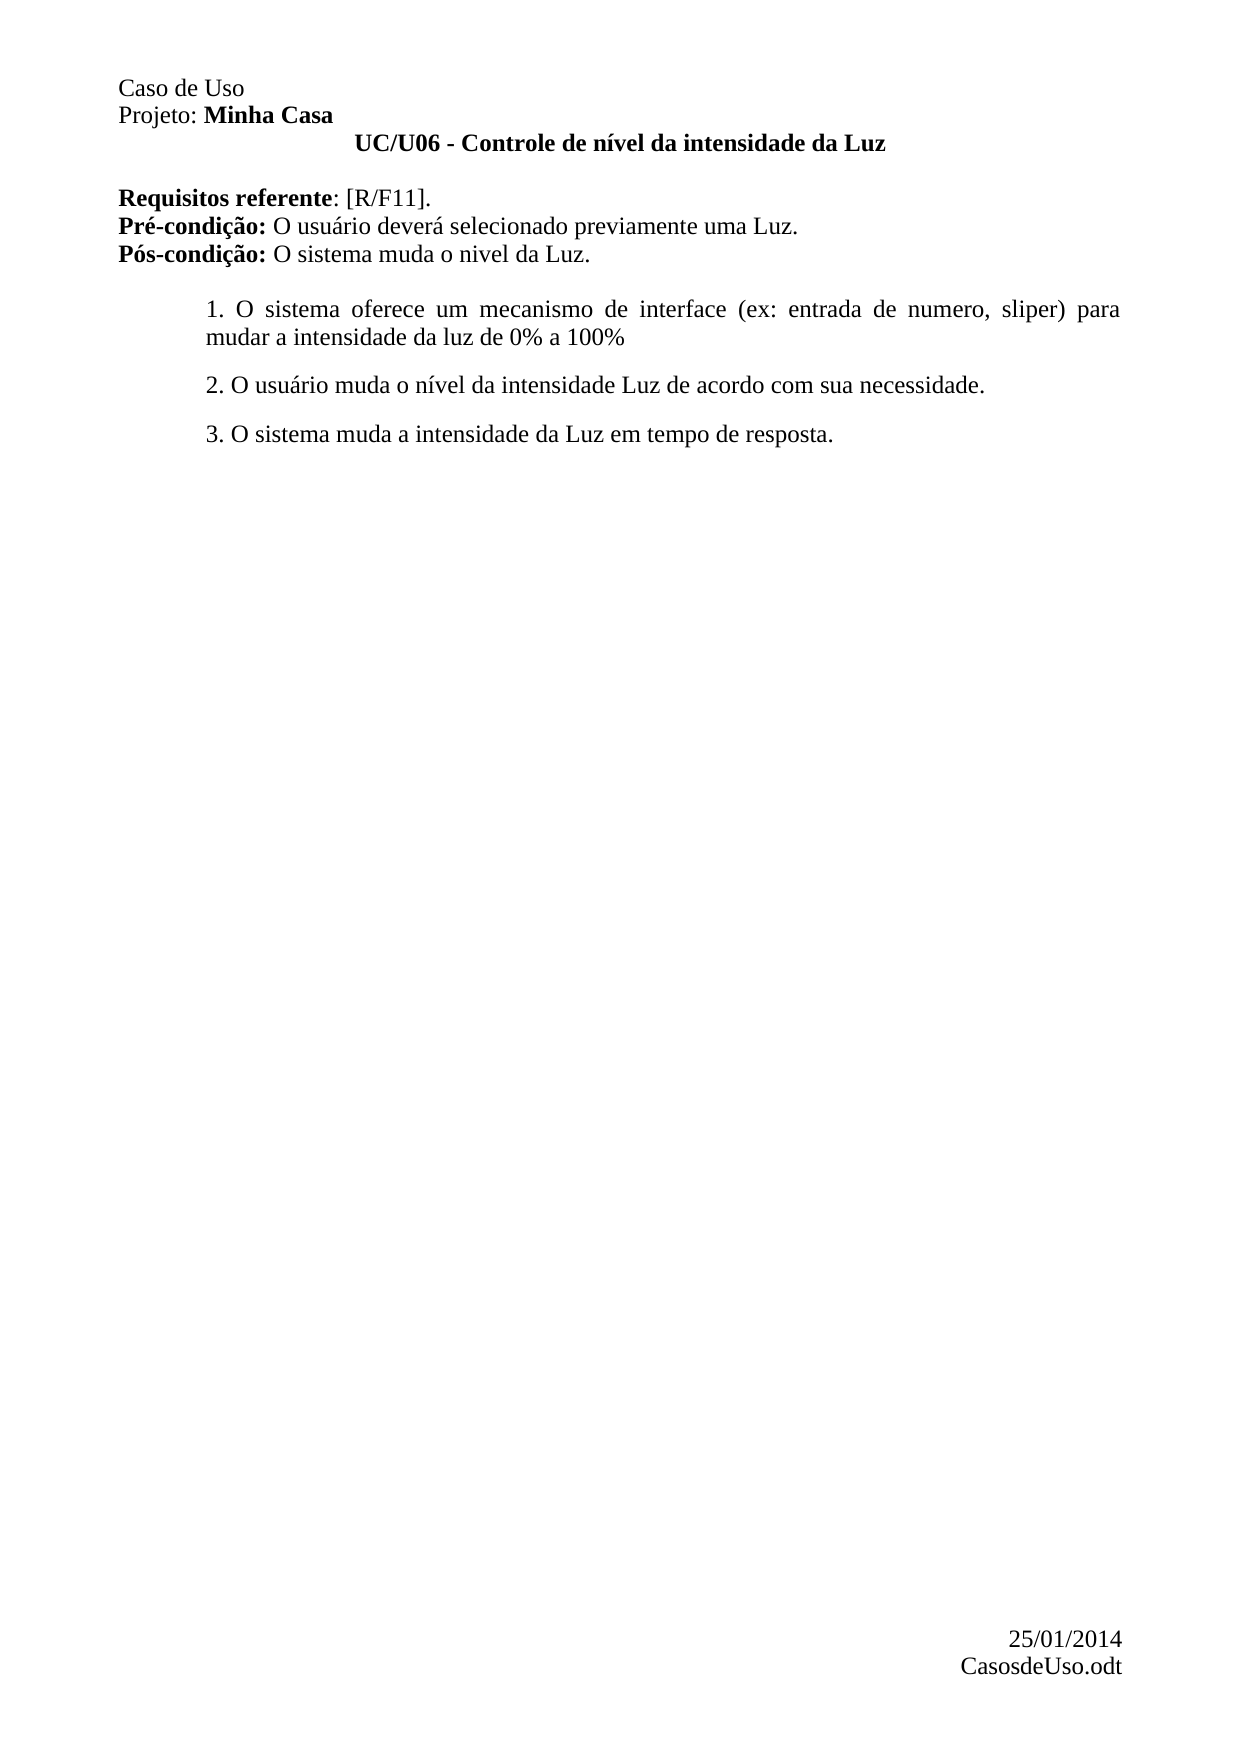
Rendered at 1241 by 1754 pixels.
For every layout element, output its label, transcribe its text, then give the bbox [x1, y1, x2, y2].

text Pré-condição: O usuário deverá selecionado previamente uma Luz. [118, 212, 1122, 240]
text 1. O sistema oferece um mecanismo de interface (ex: entrada de numero, sliper) para mudar a intensidade da luz de 0% a 100% [206, 295, 1122, 351]
text Requisitos referente: [R/F11]. [118, 184, 1122, 212]
text 2. O usuário muda o nível da intensidade Luz de acordo com sua necessidade. [206, 372, 1122, 399]
text Pós-condição: O sistema muda o nivel da Luz. [118, 240, 1122, 268]
text UC/U06 - Controle de nível da intensidade da Luz [118, 129, 1122, 157]
text 3. O sistema muda a intensidade da Luz em tempo de resposta. [206, 420, 1122, 448]
